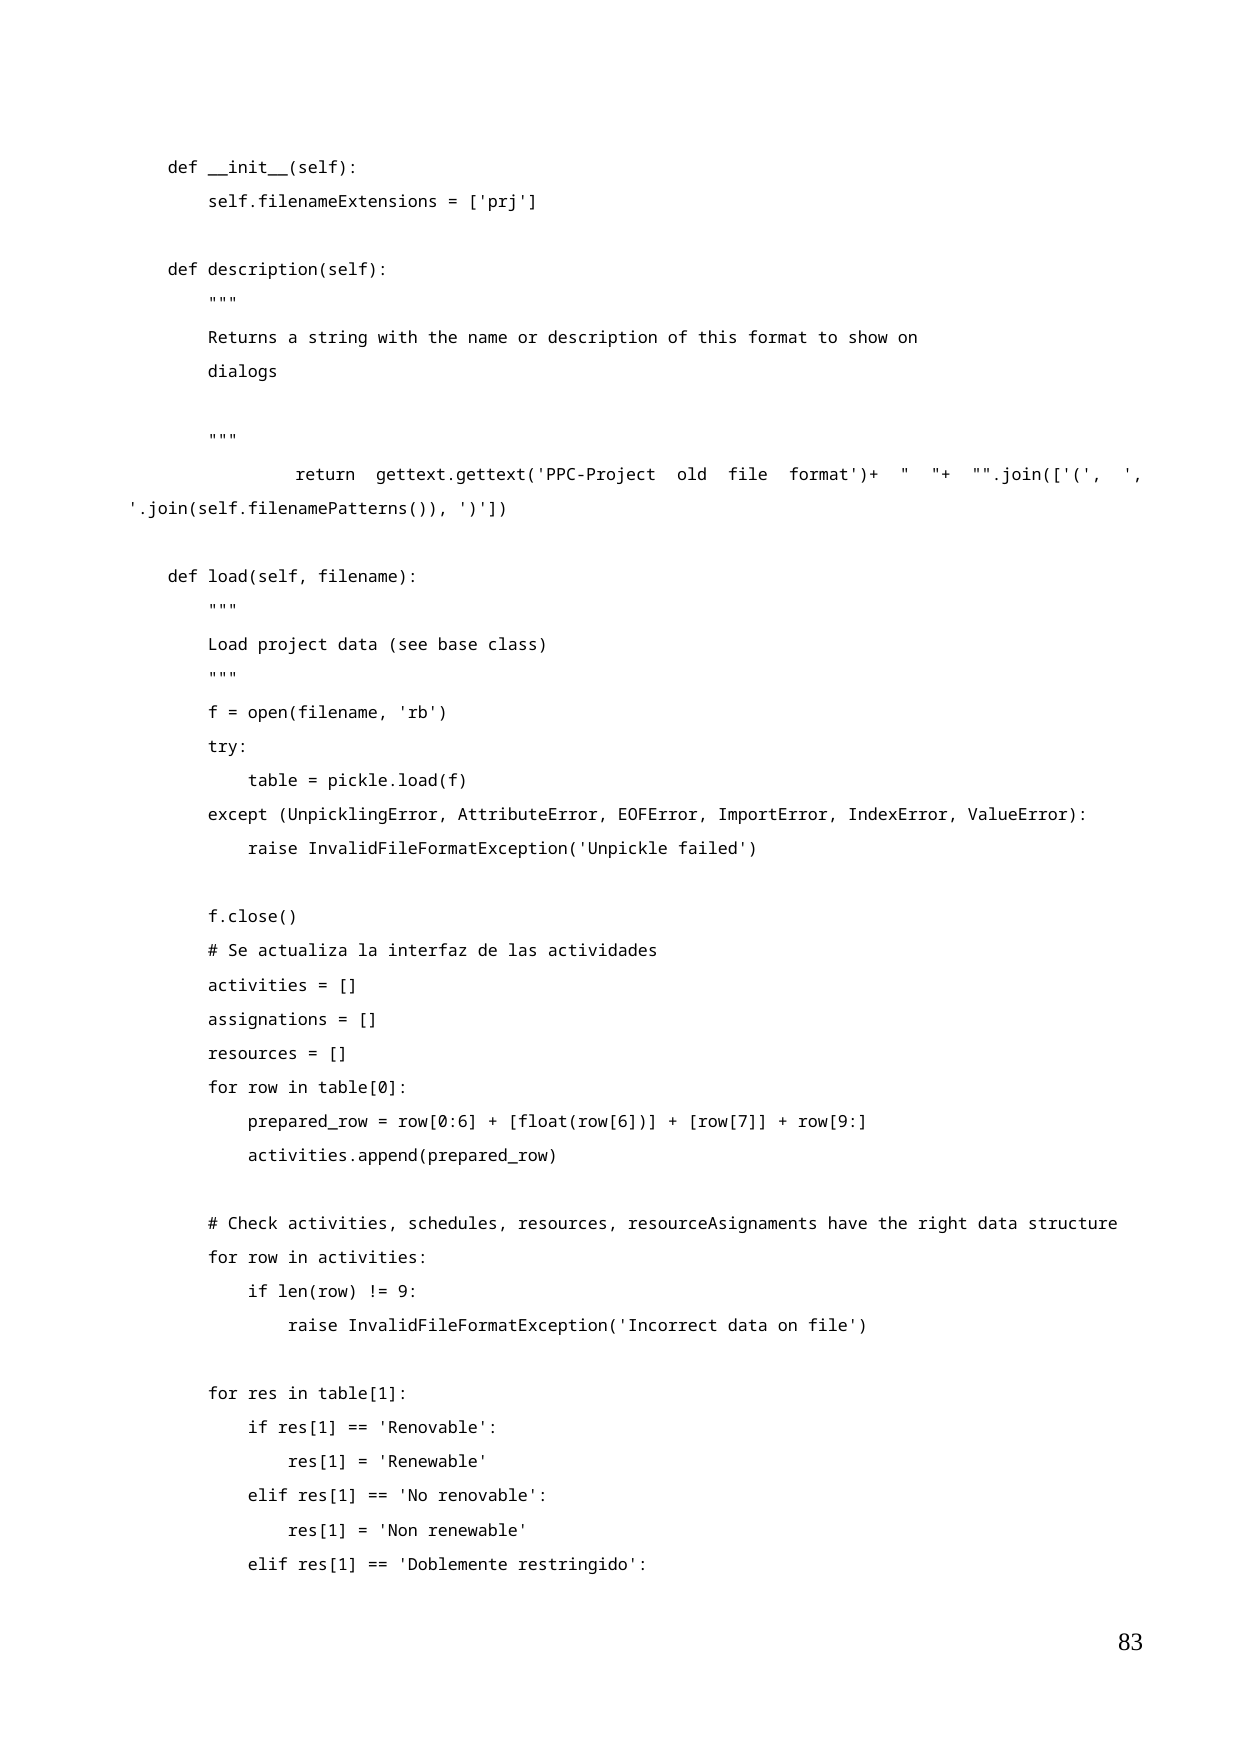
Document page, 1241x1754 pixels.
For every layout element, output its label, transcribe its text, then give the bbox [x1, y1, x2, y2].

text # Se actualiza la interfaz de las actividades [128, 939, 1143, 962]
text prepared_row = row[0:6] + [float(row[6])] + [row[7]] + row[9:] [128, 1109, 1143, 1132]
text try: [128, 735, 1143, 757]
text def load(self, filename): [128, 564, 1143, 587]
text resources = [] [128, 1041, 1143, 1064]
text f = open(filename, 'rb') [128, 701, 1143, 723]
text if len(row) != 9: [128, 1280, 1143, 1302]
text # Check activities, schedules, resources, resourceAsignaments have the right data structure [128, 1212, 1143, 1234]
text activities.append(prepared_row) [128, 1143, 1143, 1166]
text activities = [] [128, 973, 1143, 996]
text for res in table[1]: [128, 1382, 1143, 1404]
text for row in activities: [128, 1246, 1143, 1268]
text except (UnpicklingError, AttributeError, EOFError, ImportError, IndexError, ValueError): [128, 803, 1143, 826]
text Load project data (see base class) [128, 632, 1143, 655]
text Returns a string with the name or description of this format to show on [128, 326, 1143, 349]
text f.close() [128, 905, 1143, 928]
text res[1] = 'Non renewable' [128, 1518, 1143, 1541]
text def description(self): [128, 258, 1143, 281]
text raise InvalidFileFormatException('Incorrect data on file') [128, 1314, 1143, 1336]
text """ [128, 667, 1143, 689]
text """ [128, 292, 1143, 314]
text elif res[1] == 'No renovable': [128, 1484, 1143, 1507]
text return gettext.gettext('PPC-Project old file format')+ " "+ "".join(['(', ', '.join(self.filenamePatterns()), ')']) [128, 462, 1143, 519]
text table = pickle.load(f) [128, 769, 1143, 791]
text self.filenameExtensions = ['prj'] [128, 190, 1143, 212]
text """ [128, 428, 1143, 451]
text res[1] = 'Renewable' [128, 1450, 1143, 1473]
text dialogs [128, 360, 1143, 383]
text for row in table[0]: [128, 1075, 1143, 1098]
text if res[1] == 'Renovable': [128, 1416, 1143, 1439]
text raise InvalidFileFormatException('Unpickle failed') [128, 837, 1143, 859]
text """ [128, 598, 1143, 621]
text def __init__(self): [128, 156, 1143, 178]
text assignations = [] [128, 1007, 1143, 1030]
text elif res[1] == 'Doblemente restringido': [128, 1552, 1143, 1575]
